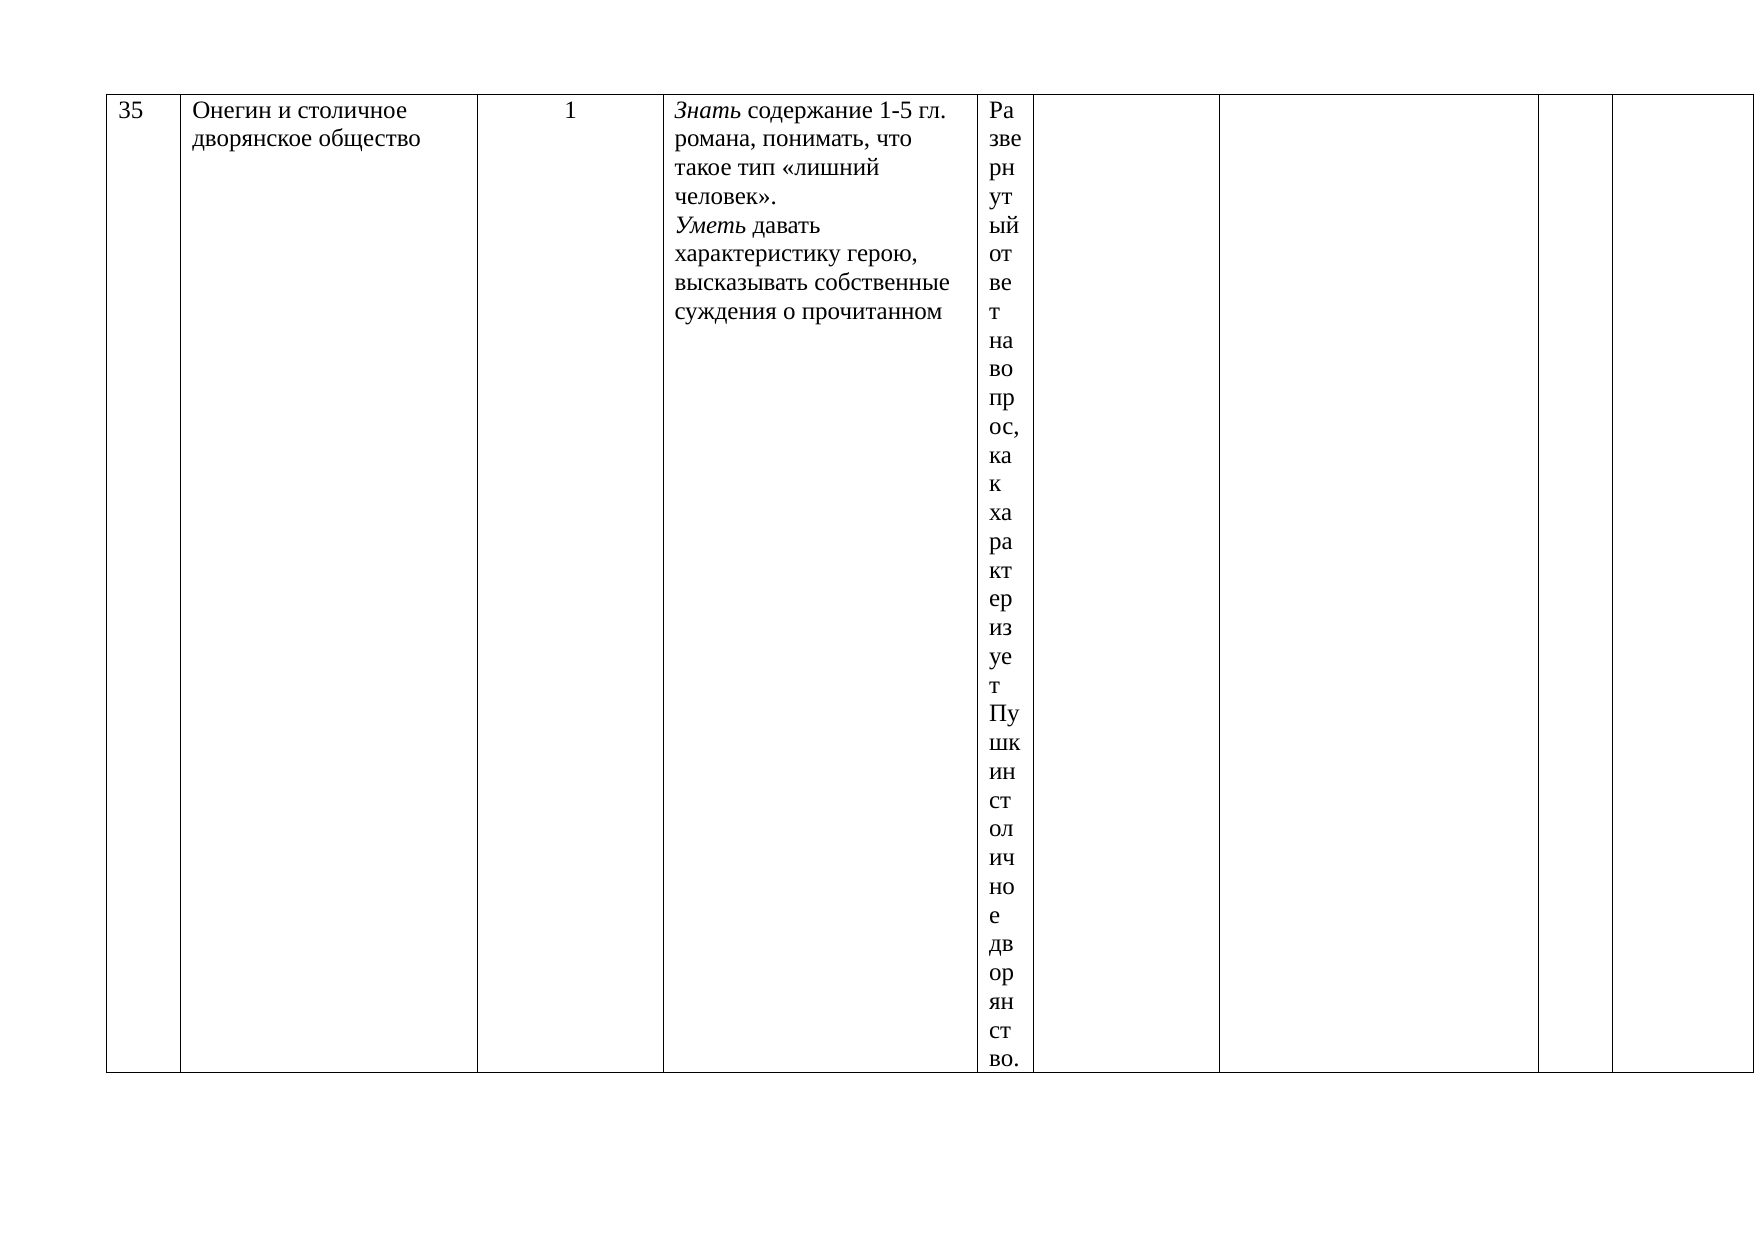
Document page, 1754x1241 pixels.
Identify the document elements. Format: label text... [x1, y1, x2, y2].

table_cell Онегин и столичное дворянское общество [181, 95, 477, 1072]
table_cell Знать содержание 1-5 гл. романа, понимать, что такое тип «лишний человек». Уметь давать характеристику герою, высказывать собственные суждения о прочитанном [664, 95, 977, 1072]
table_cell 35 [107, 95, 180, 1072]
table_cell [1613, 95, 1753, 1072]
table_cell 1 [478, 95, 663, 1072]
table_cell Развернутый ответ на вопрос, как характеризует Пушкин столичное дворянство. [978, 95, 1033, 1072]
table_cell [1220, 95, 1538, 1072]
table_cell [1034, 95, 1219, 1072]
table_cell [1539, 95, 1612, 1072]
